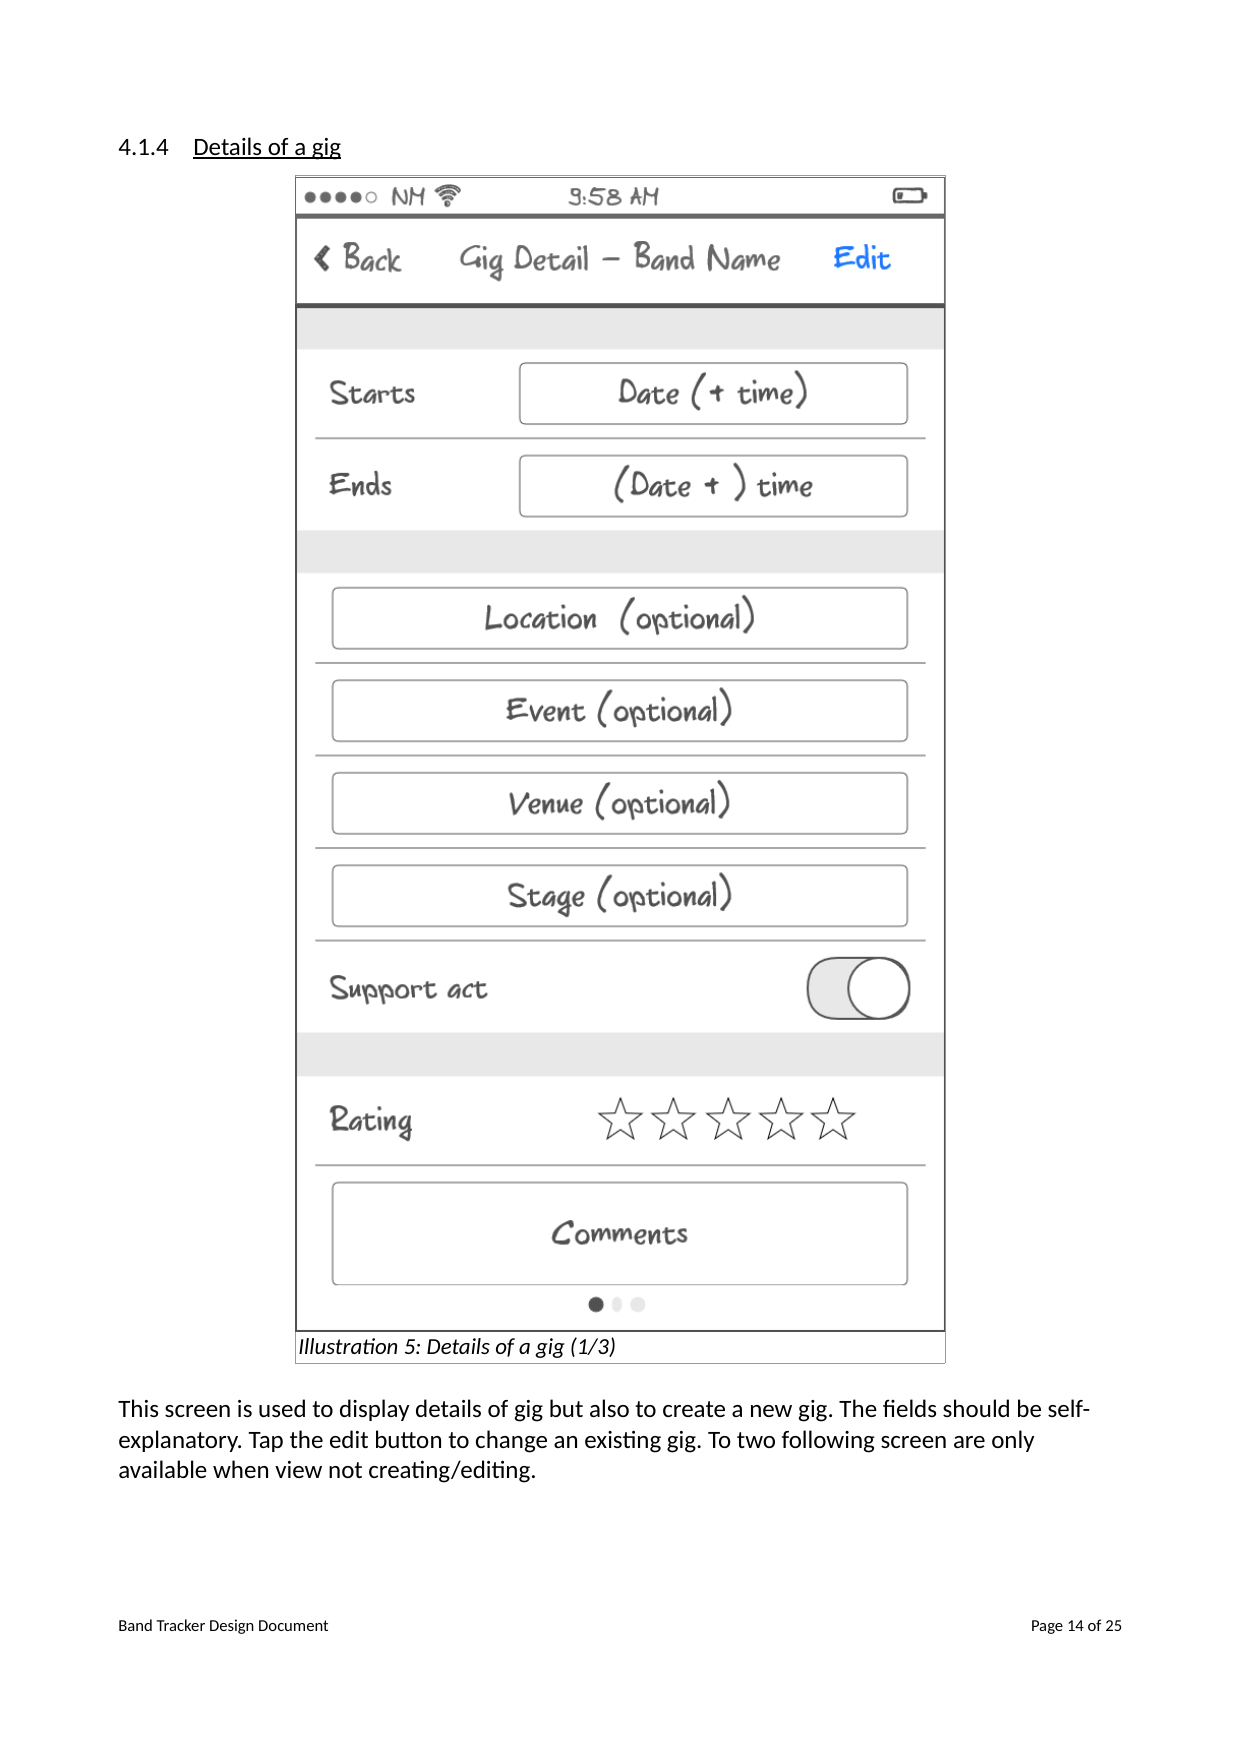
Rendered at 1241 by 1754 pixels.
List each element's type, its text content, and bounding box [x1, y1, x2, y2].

picture [295, 177, 946, 1332]
subtitle Details of a gig [118, 131, 1122, 162]
text Illustration 5: Details of a gig (1/3) [298, 1332, 942, 1360]
text This screen is used to display details of gig but also to create a new gig. The fields should be self-explanatory. Tap the edit button to change an existing gig. To two following screen are only available when view not creating/editing. [118, 1393, 1122, 1485]
